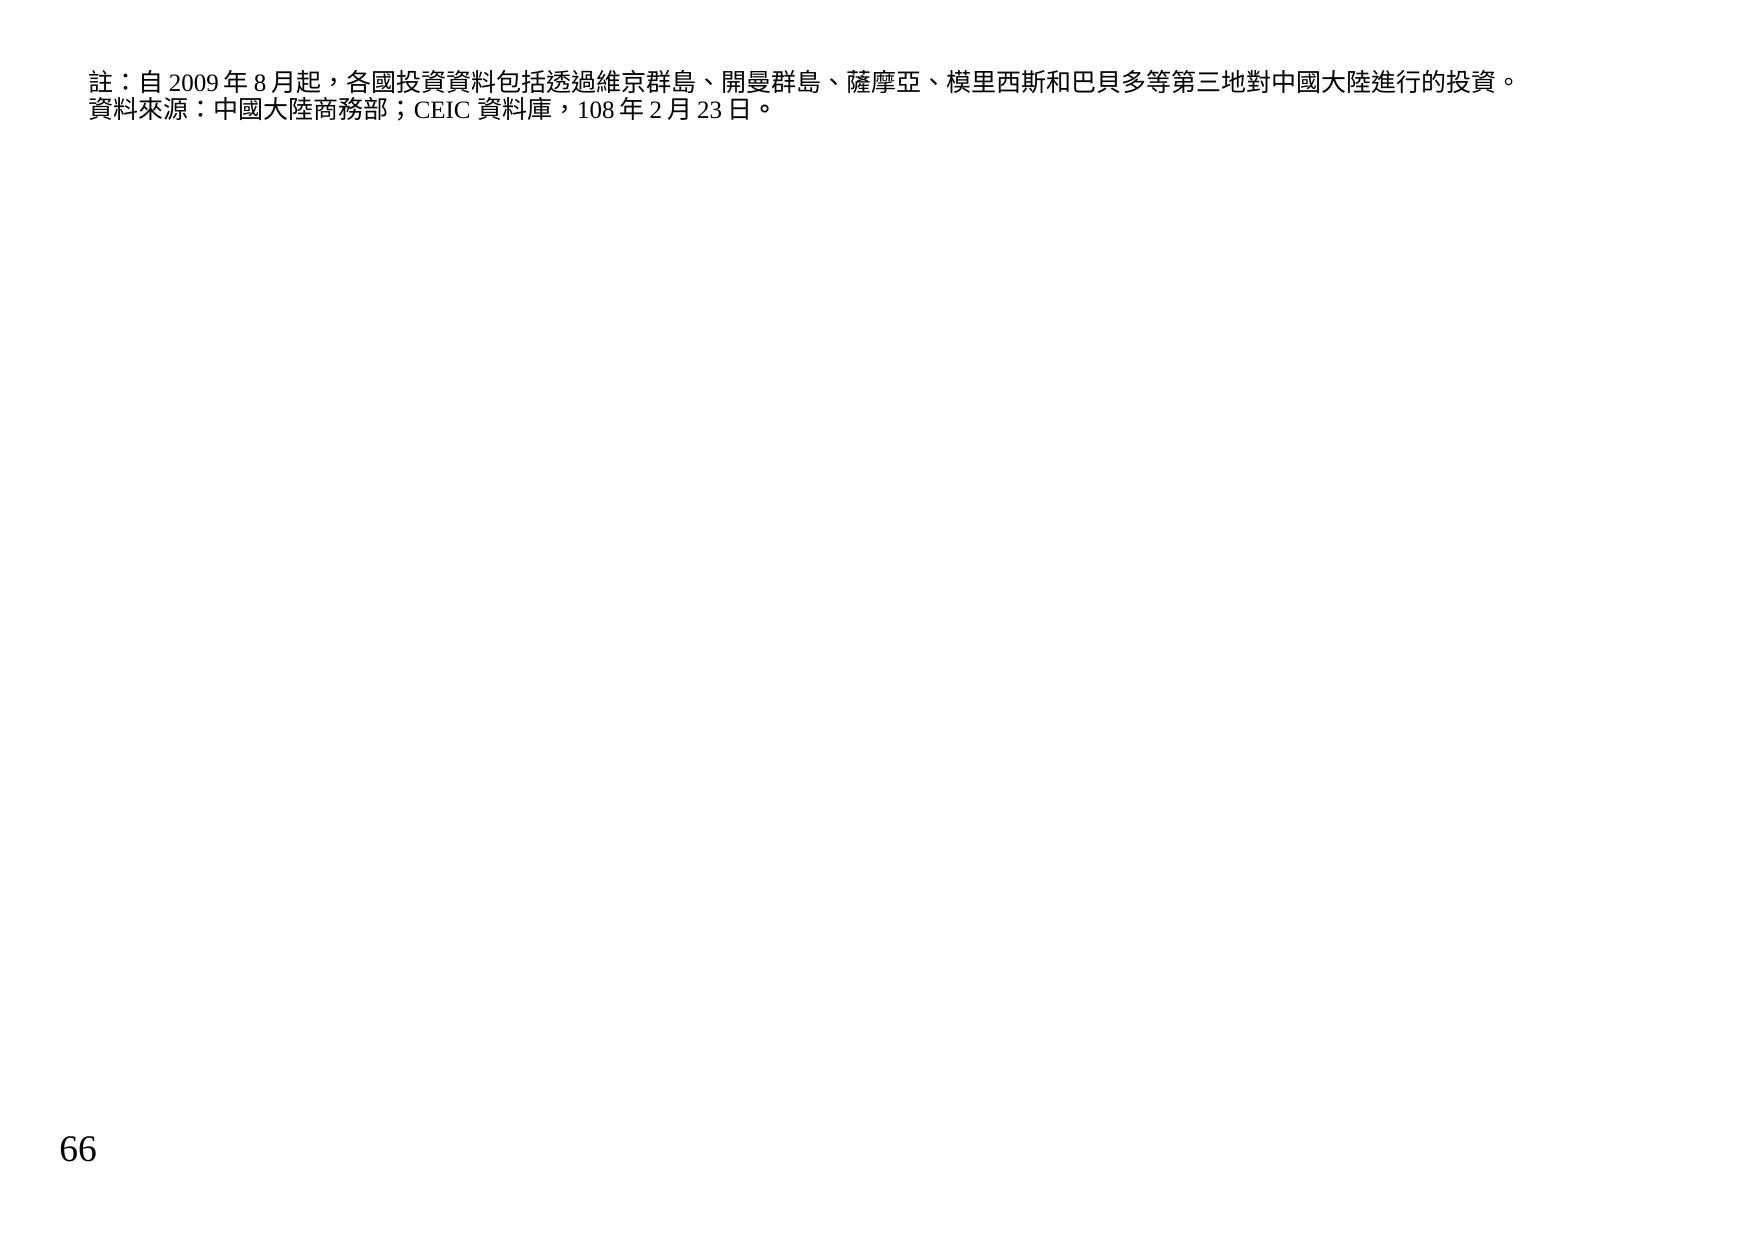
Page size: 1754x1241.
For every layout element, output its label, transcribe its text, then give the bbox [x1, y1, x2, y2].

text 資料來源：中國大陸商務部；CEIC 資料庫，108年2月23日。 [88, 98, 1636, 123]
text 註：自2009年8月起，各國投資資料包括透過維京群島、開曼群島、薩摩亞、模里西斯和巴貝多等第三地對中國大陸進行的投資。 [88, 62, 1636, 98]
